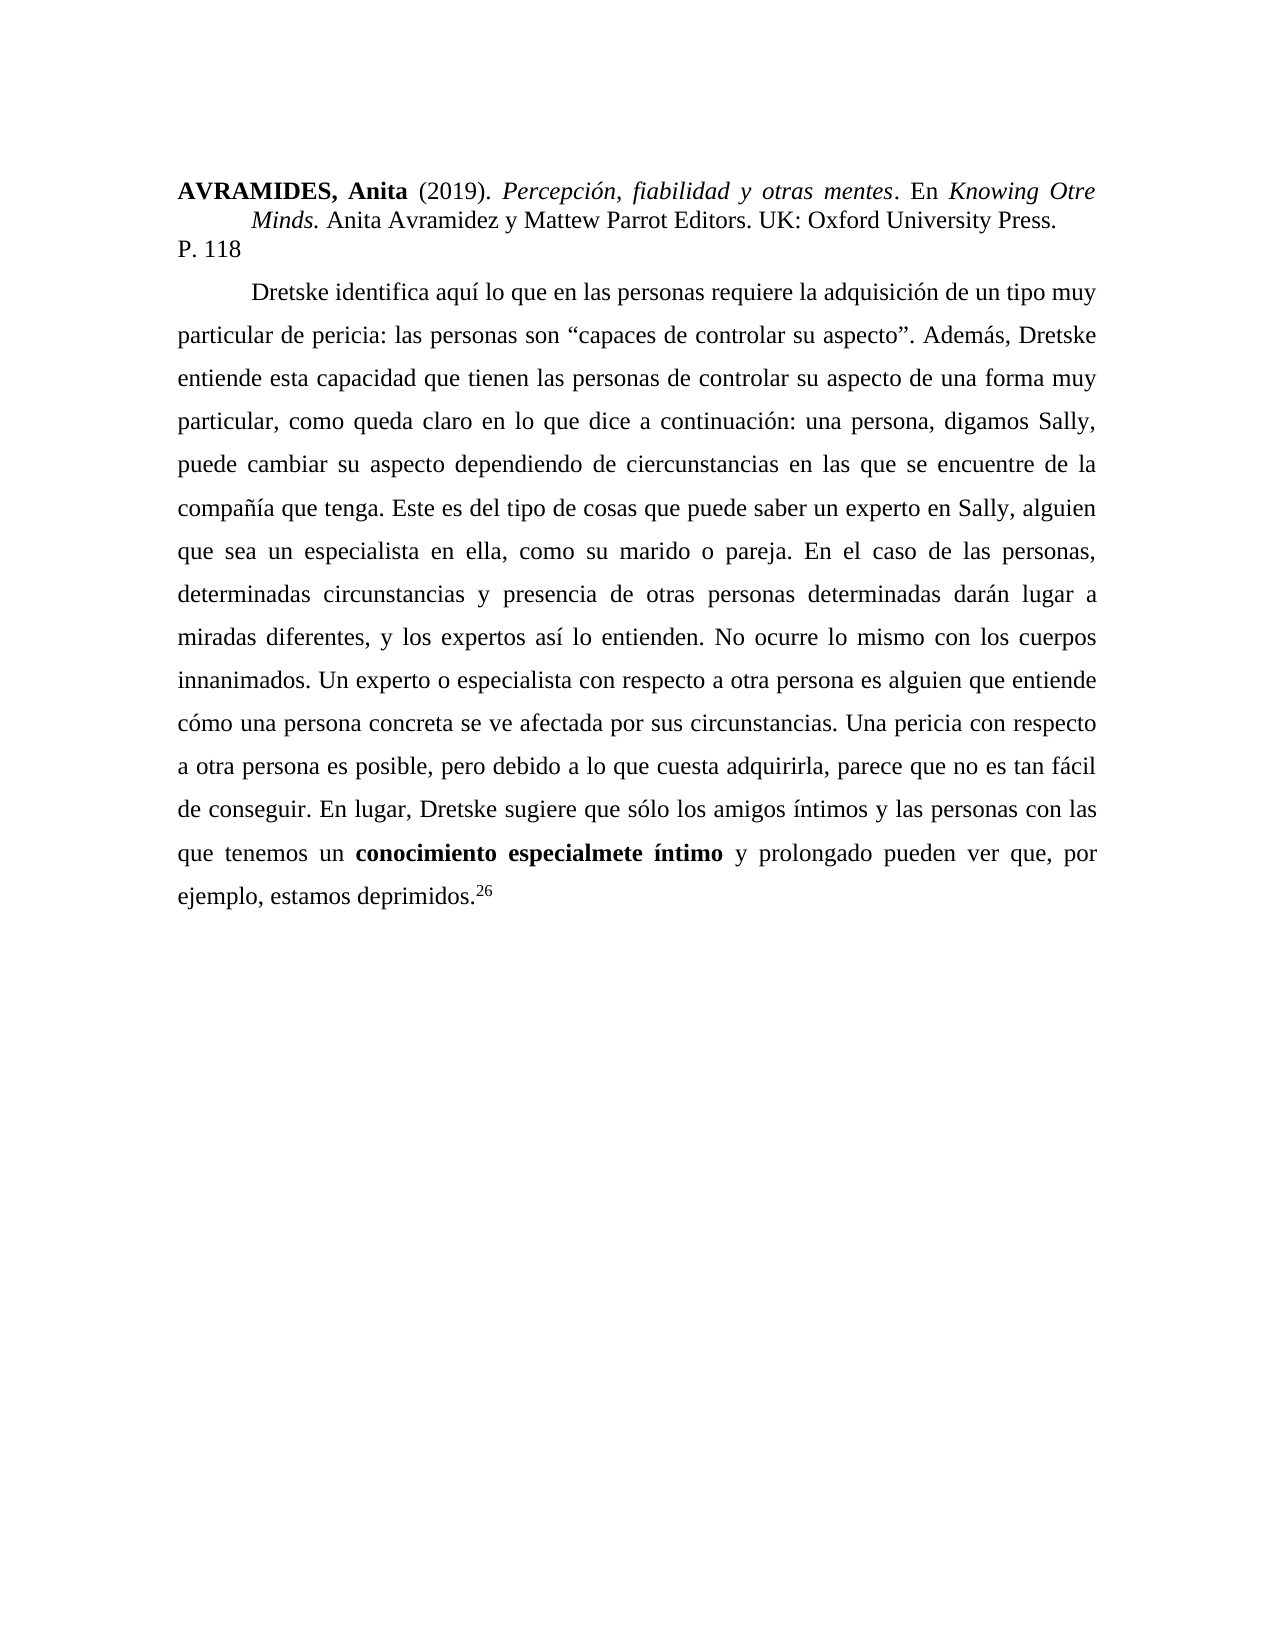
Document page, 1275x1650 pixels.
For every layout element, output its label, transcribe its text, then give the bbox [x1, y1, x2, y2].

text P. 118 [177, 234, 1098, 263]
text Dretske identifica aquí lo que en las personas requiere la adquisición de un tipo muy particular de pericia: las personas son “capaces de controlar su aspecto”. Además, Dretske entiende esta capacidad que tienen las personas de controlar su aspecto de una forma muy particular, como queda claro en lo que dice a continuación: una persona, digamos Sally, puede cambiar su aspecto dependiendo de ciercunstancias en las que se encuentre de la compañía que tenga. Este es del tipo de cosas que puede saber un experto en Sally, alguien que sea un especialista en ella, como su marido o pareja. En el caso de las personas, determinadas circunstancias y presencia de otras personas determinadas darán lugar a miradas diferentes, y los expertos así lo entienden. No ocurre lo mismo con los cuerpos innanimados. Un experto o especialista con respecto a otra persona es alguien que entiende cómo una persona concreta se ve afectada por sus circunstancias. Una pericia con respecto a otra persona es posible, pero debido a lo que cuesta adquirirla, parece que no es tan fácil de conseguir. En lugar, Dretske sugiere que sólo los amigos íntimos y las personas con las que tenemos un conocimiento especialmete íntimo y prolongado pueden ver que, por ejemplo, estamos deprimidos.26 [177, 277, 1098, 909]
text AVRAMIDES, Anita (2019). Percepción, fiabilidad y otras mentes. En Knowing Otre Minds. Anita Avramidez y Mattew Parrot Editors. UK: Oxford University Press. [177, 176, 1098, 234]
